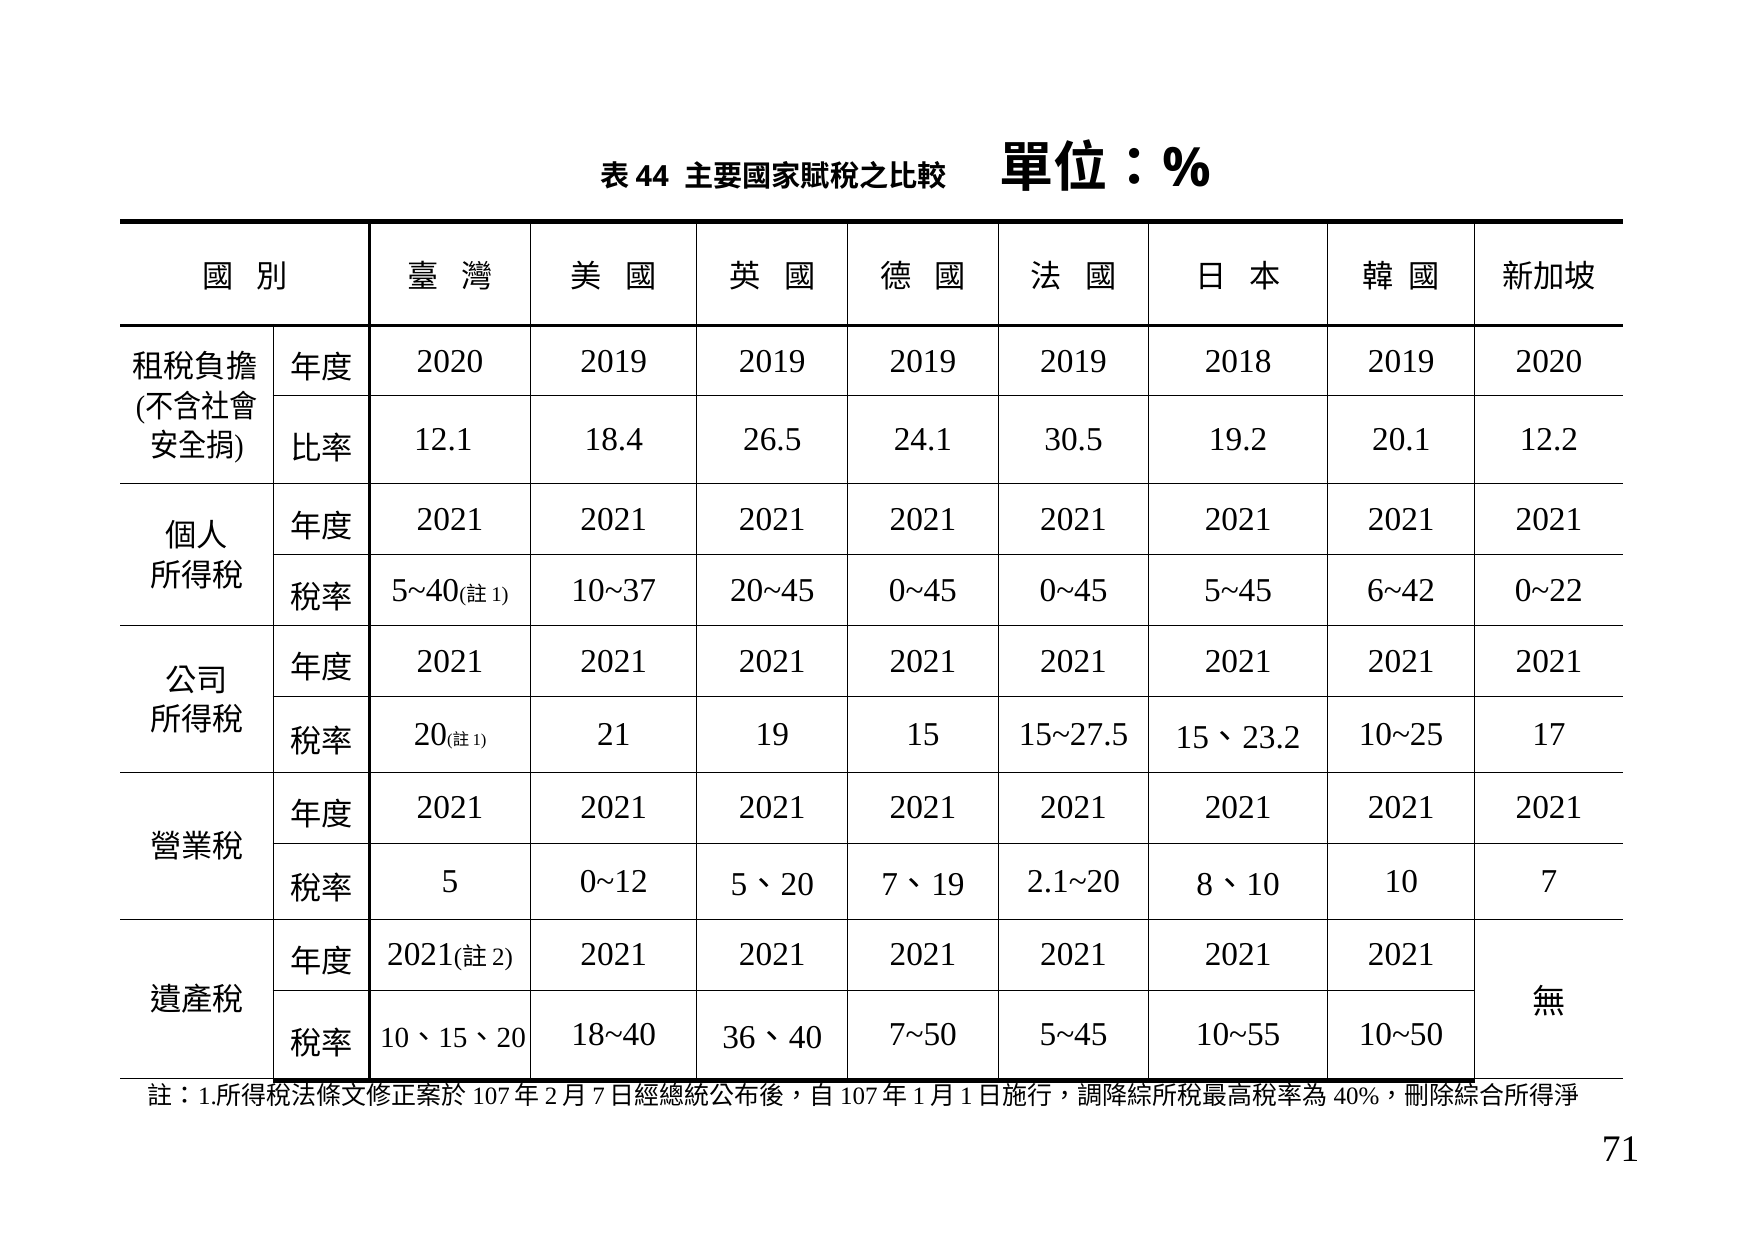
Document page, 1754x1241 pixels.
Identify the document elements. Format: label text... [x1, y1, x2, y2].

table_cell 10、15、20 [371, 991, 530, 1078]
table_cell 2021 [1149, 920, 1327, 989]
table_cell 2021 [848, 484, 998, 554]
table_header 國 別 [120, 224, 368, 324]
table_cell 2018 [1149, 327, 1327, 395]
table_header 美 國 [531, 224, 696, 324]
table_cell 10~50 [1328, 991, 1474, 1078]
table_cell 2021 [999, 484, 1148, 554]
table_cell 公司 所得稅 [120, 626, 273, 772]
table_cell 2021 [1475, 484, 1622, 554]
table_cell 2021 [848, 773, 998, 843]
table_cell 2021 [697, 920, 847, 989]
table_cell 6~42 [1328, 555, 1474, 625]
table_cell 8、10 [1149, 844, 1327, 919]
table_cell 年度 [274, 484, 368, 554]
table_header 日 本 [1149, 224, 1327, 324]
table_cell 2021 [999, 626, 1148, 696]
table_cell 2021 [1149, 484, 1327, 554]
table_header 新加坡 [1475, 224, 1622, 324]
table_cell 7 [1475, 844, 1622, 919]
table_cell 10~25 [1328, 697, 1474, 772]
table_cell 2021 [371, 626, 530, 696]
table_cell 20~45 [697, 555, 847, 625]
table_cell 0~45 [999, 555, 1148, 625]
table_cell 2021 [848, 920, 998, 989]
table_cell 2020 [371, 327, 530, 395]
table_cell 2021 [999, 773, 1148, 843]
table_header 德 國 [848, 224, 998, 324]
table_cell 15~27.5 [999, 697, 1148, 772]
table_cell 2020 [1475, 327, 1622, 395]
table_cell 2021 [371, 773, 530, 843]
table_cell 18.4 [531, 396, 696, 483]
table_cell 年度 [274, 626, 368, 696]
table_cell 2021 [697, 626, 847, 696]
table_cell 年度 [274, 327, 368, 395]
table_cell 12.1 [371, 396, 530, 483]
table_cell 2021 [848, 626, 998, 696]
table_cell 0~45 [848, 555, 998, 625]
table_cell 比率 [274, 396, 368, 483]
table_cell 稅率 [274, 697, 368, 772]
table_header 英 國 [697, 224, 847, 324]
table_cell 2021 [1149, 626, 1327, 696]
table_cell 36、40 [697, 991, 847, 1078]
table_cell 2021 [531, 773, 696, 843]
table_cell 2019 [848, 327, 998, 395]
table_cell 2019 [697, 327, 847, 395]
table_cell 2021 [1328, 920, 1474, 989]
table_cell 19.2 [1149, 396, 1327, 483]
table_cell 19 [697, 697, 847, 772]
table_cell 2021 [697, 773, 847, 843]
table_cell 2019 [531, 327, 696, 395]
table_cell 個人 所得稅 [120, 484, 273, 625]
table_header 臺 灣 [371, 224, 530, 324]
table_cell 2019 [999, 327, 1148, 395]
table_cell 2021 [371, 484, 530, 554]
table_cell 2021 [1475, 773, 1622, 843]
table_cell 年度 [274, 773, 368, 843]
table_cell 無 [1475, 920, 1622, 1078]
table_cell 2021 [697, 484, 847, 554]
table_cell 12.2 [1475, 396, 1622, 483]
table_cell 2.1~20 [999, 844, 1148, 919]
table_cell 7~50 [848, 991, 998, 1078]
table_cell 2021(註2) [371, 920, 530, 989]
table_cell 24.1 [848, 396, 998, 483]
table_cell 20.1 [1328, 396, 1474, 483]
table_cell 7、19 [848, 844, 998, 919]
table_cell 5 [371, 844, 530, 919]
table_cell 2021 [1149, 773, 1327, 843]
text 註：1.所得稅法條文修正案於107年2月7日經總統公布後，自107年1月1日施行，調降綜所稅最高稅率為40%，刪除綜合所得淨 [148, 1083, 1580, 1110]
table_cell 租稅負擔(不含社會安全捐) [120, 327, 273, 483]
table_cell 10 [1328, 844, 1474, 919]
table_cell 5、20 [697, 844, 847, 919]
table_cell 18~40 [531, 991, 696, 1078]
table_cell 2021 [999, 920, 1148, 989]
table_cell 26.5 [697, 396, 847, 483]
table_cell 2019 [1328, 327, 1474, 395]
table_cell 年度 [274, 920, 368, 989]
table_cell 遺產稅 [120, 920, 273, 1078]
table_cell 2021 [1328, 773, 1474, 843]
table_cell 5~45 [999, 991, 1148, 1078]
table_cell 21 [531, 697, 696, 772]
table_cell 15、23.2 [1149, 697, 1327, 772]
table_cell 稅率 [274, 991, 368, 1078]
table_cell 2021 [531, 626, 696, 696]
table_cell 17 [1475, 697, 1622, 772]
table_cell 營業稅 [120, 773, 273, 919]
table_cell 10~37 [531, 555, 696, 625]
table_cell 5~40(註1) [371, 555, 530, 625]
table_cell 10~55 [1149, 991, 1327, 1078]
table_cell 2021 [531, 920, 696, 989]
table_cell 30.5 [999, 396, 1148, 483]
subtitle 表44 主要國家賦稅之比較 單位：% [103, 107, 1639, 219]
table_cell 20(註1) [371, 697, 530, 772]
table_cell 5~45 [1149, 555, 1327, 625]
table_cell 稅率 [274, 555, 368, 625]
table_header 韓 國 [1328, 224, 1474, 324]
table_cell 2021 [1328, 626, 1474, 696]
table_cell 15 [848, 697, 998, 772]
table_header 法 國 [999, 224, 1148, 324]
table_cell 0~12 [531, 844, 696, 919]
table_cell 2021 [531, 484, 696, 554]
table_cell 2021 [1328, 484, 1474, 554]
table_cell 0~22 [1475, 555, 1622, 625]
table_cell 2021 [1475, 626, 1622, 696]
table_cell 稅率 [274, 844, 368, 919]
